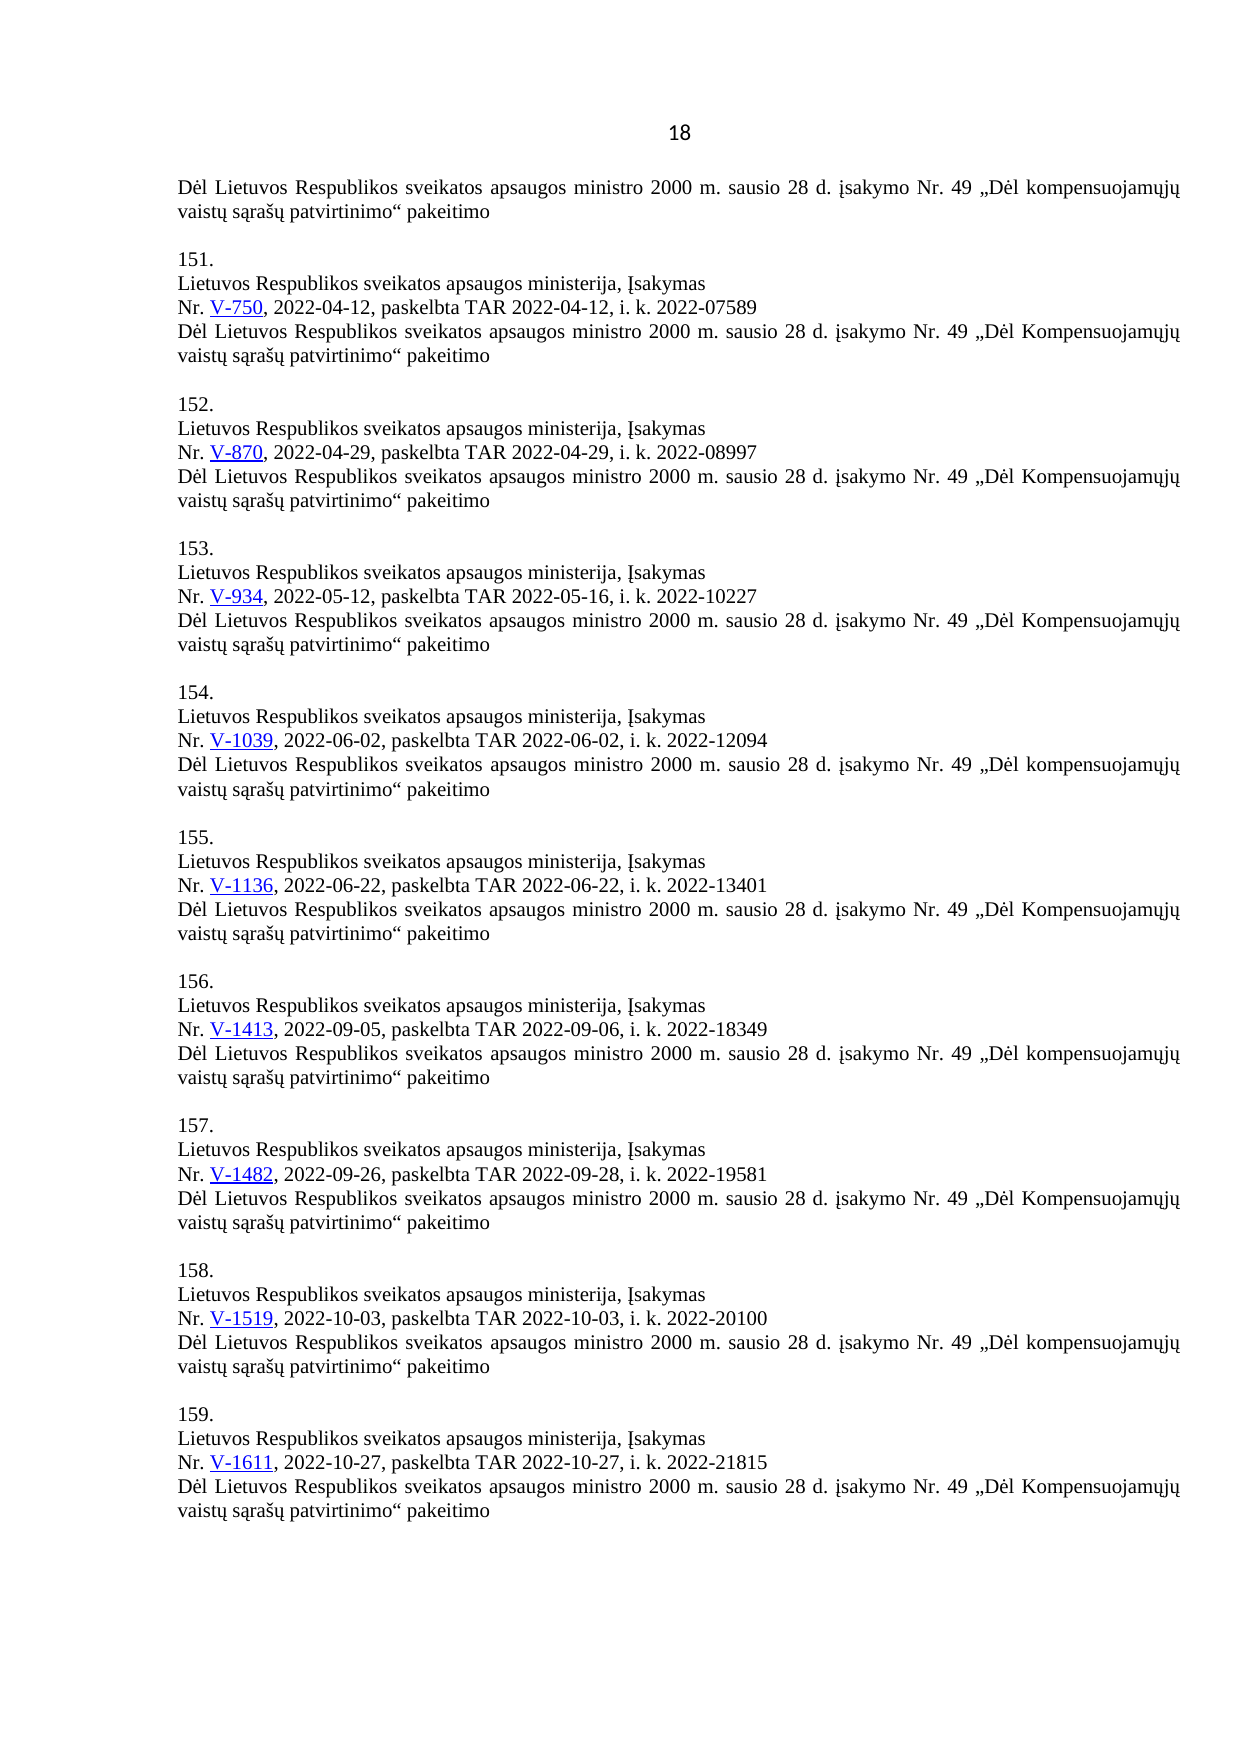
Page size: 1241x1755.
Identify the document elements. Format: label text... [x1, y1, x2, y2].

text Dėl Lietuvos Respublikos sveikatos apsaugos ministro 2000 m. sausio 28 d. įsakymo Nr. 49 „Dėl Kompensuojamųjų vaistų sąrašų patvirtinimo“ pakeitimo [177, 1474, 1181, 1522]
text Dėl Lietuvos Respublikos sveikatos apsaugos ministro 2000 m. sausio 28 d. įsakymo Nr. 49 „Dėl kompensuojamųjų vaistų sąrašų patvirtinimo“ pakeitimo [177, 1330, 1181, 1378]
text 154. [177, 680, 1181, 704]
text Lietuvos Respublikos sveikatos apsaugos ministerija, Įsakymas [177, 560, 1181, 584]
text 155. [177, 824, 1181, 849]
text Lietuvos Respublikos sveikatos apsaugos ministerija, Įsakymas [177, 1137, 1181, 1161]
text Dėl Lietuvos Respublikos sveikatos apsaugos ministro 2000 m. sausio 28 d. įsakymo Nr. 49 „Dėl kompensuojamųjų vaistų sąrašų patvirtinimo“ pakeitimo [177, 175, 1181, 223]
text Lietuvos Respublikos sveikatos apsaugos ministerija, Įsakymas [177, 416, 1181, 439]
text Nr. V-870, 2022-04-29, paskelbta TAR 2022-04-29, i. k. 2022-08997 [177, 439, 1181, 464]
text Nr. V-1039, 2022-06-02, paskelbta TAR 2022-06-02, i. k. 2022-12094 [177, 728, 1181, 752]
text 156. [177, 969, 1181, 993]
text Dėl Lietuvos Respublikos sveikatos apsaugos ministro 2000 m. sausio 28 d. įsakymo Nr. 49 „Dėl Kompensuojamųjų vaistų sąrašų patvirtinimo“ pakeitimo [177, 319, 1181, 367]
text Dėl Lietuvos Respublikos sveikatos apsaugos ministro 2000 m. sausio 28 d. įsakymo Nr. 49 „Dėl kompensuojamųjų vaistų sąrašų patvirtinimo“ pakeitimo [177, 752, 1181, 801]
text 159. [177, 1402, 1181, 1426]
text Lietuvos Respublikos sveikatos apsaugos ministerija, Įsakymas [177, 1282, 1181, 1306]
text Nr. V-1482, 2022-09-26, paskelbta TAR 2022-09-28, i. k. 2022-19581 [177, 1161, 1181, 1186]
text Lietuvos Respublikos sveikatos apsaugos ministerija, Įsakymas [177, 1426, 1181, 1450]
text 153. [177, 536, 1181, 560]
text Nr. V-1611, 2022-10-27, paskelbta TAR 2022-10-27, i. k. 2022-21815 [177, 1450, 1181, 1474]
text 158. [177, 1258, 1181, 1282]
text Lietuvos Respublikos sveikatos apsaugos ministerija, Įsakymas [177, 993, 1181, 1017]
text Nr. V-1519, 2022-10-03, paskelbta TAR 2022-10-03, i. k. 2022-20100 [177, 1306, 1181, 1330]
text 157. [177, 1113, 1181, 1137]
text Dėl Lietuvos Respublikos sveikatos apsaugos ministro 2000 m. sausio 28 d. įsakymo Nr. 49 „Dėl kompensuojamųjų vaistų sąrašų patvirtinimo“ pakeitimo [177, 1041, 1181, 1089]
text 152. [177, 391, 1181, 416]
text Dėl Lietuvos Respublikos sveikatos apsaugos ministro 2000 m. sausio 28 d. įsakymo Nr. 49 „Dėl Kompensuojamųjų vaistų sąrašų patvirtinimo“ pakeitimo [177, 897, 1181, 945]
text Nr. V-1413, 2022-09-05, paskelbta TAR 2022-09-06, i. k. 2022-18349 [177, 1017, 1181, 1041]
text Dėl Lietuvos Respublikos sveikatos apsaugos ministro 2000 m. sausio 28 d. įsakymo Nr. 49 „Dėl Kompensuojamųjų vaistų sąrašų patvirtinimo“ pakeitimo [177, 1186, 1181, 1234]
text Nr. V-1136, 2022-06-22, paskelbta TAR 2022-06-22, i. k. 2022-13401 [177, 873, 1181, 897]
text Dėl Lietuvos Respublikos sveikatos apsaugos ministro 2000 m. sausio 28 d. įsakymo Nr. 49 „Dėl Kompensuojamųjų vaistų sąrašų patvirtinimo“ pakeitimo [177, 608, 1181, 656]
text Lietuvos Respublikos sveikatos apsaugos ministerija, Įsakymas [177, 271, 1181, 295]
text Dėl Lietuvos Respublikos sveikatos apsaugos ministro 2000 m. sausio 28 d. įsakymo Nr. 49 „Dėl Kompensuojamųjų vaistų sąrašų patvirtinimo“ pakeitimo [177, 464, 1181, 512]
text Nr. V-934, 2022-05-12, paskelbta TAR 2022-05-16, i. k. 2022-10227 [177, 584, 1181, 608]
text Nr. V-750, 2022-04-12, paskelbta TAR 2022-04-12, i. k. 2022-07589 [177, 295, 1181, 319]
text Lietuvos Respublikos sveikatos apsaugos ministerija, Įsakymas [177, 849, 1181, 873]
text 151. [177, 247, 1181, 271]
text Lietuvos Respublikos sveikatos apsaugos ministerija, Įsakymas [177, 704, 1181, 728]
